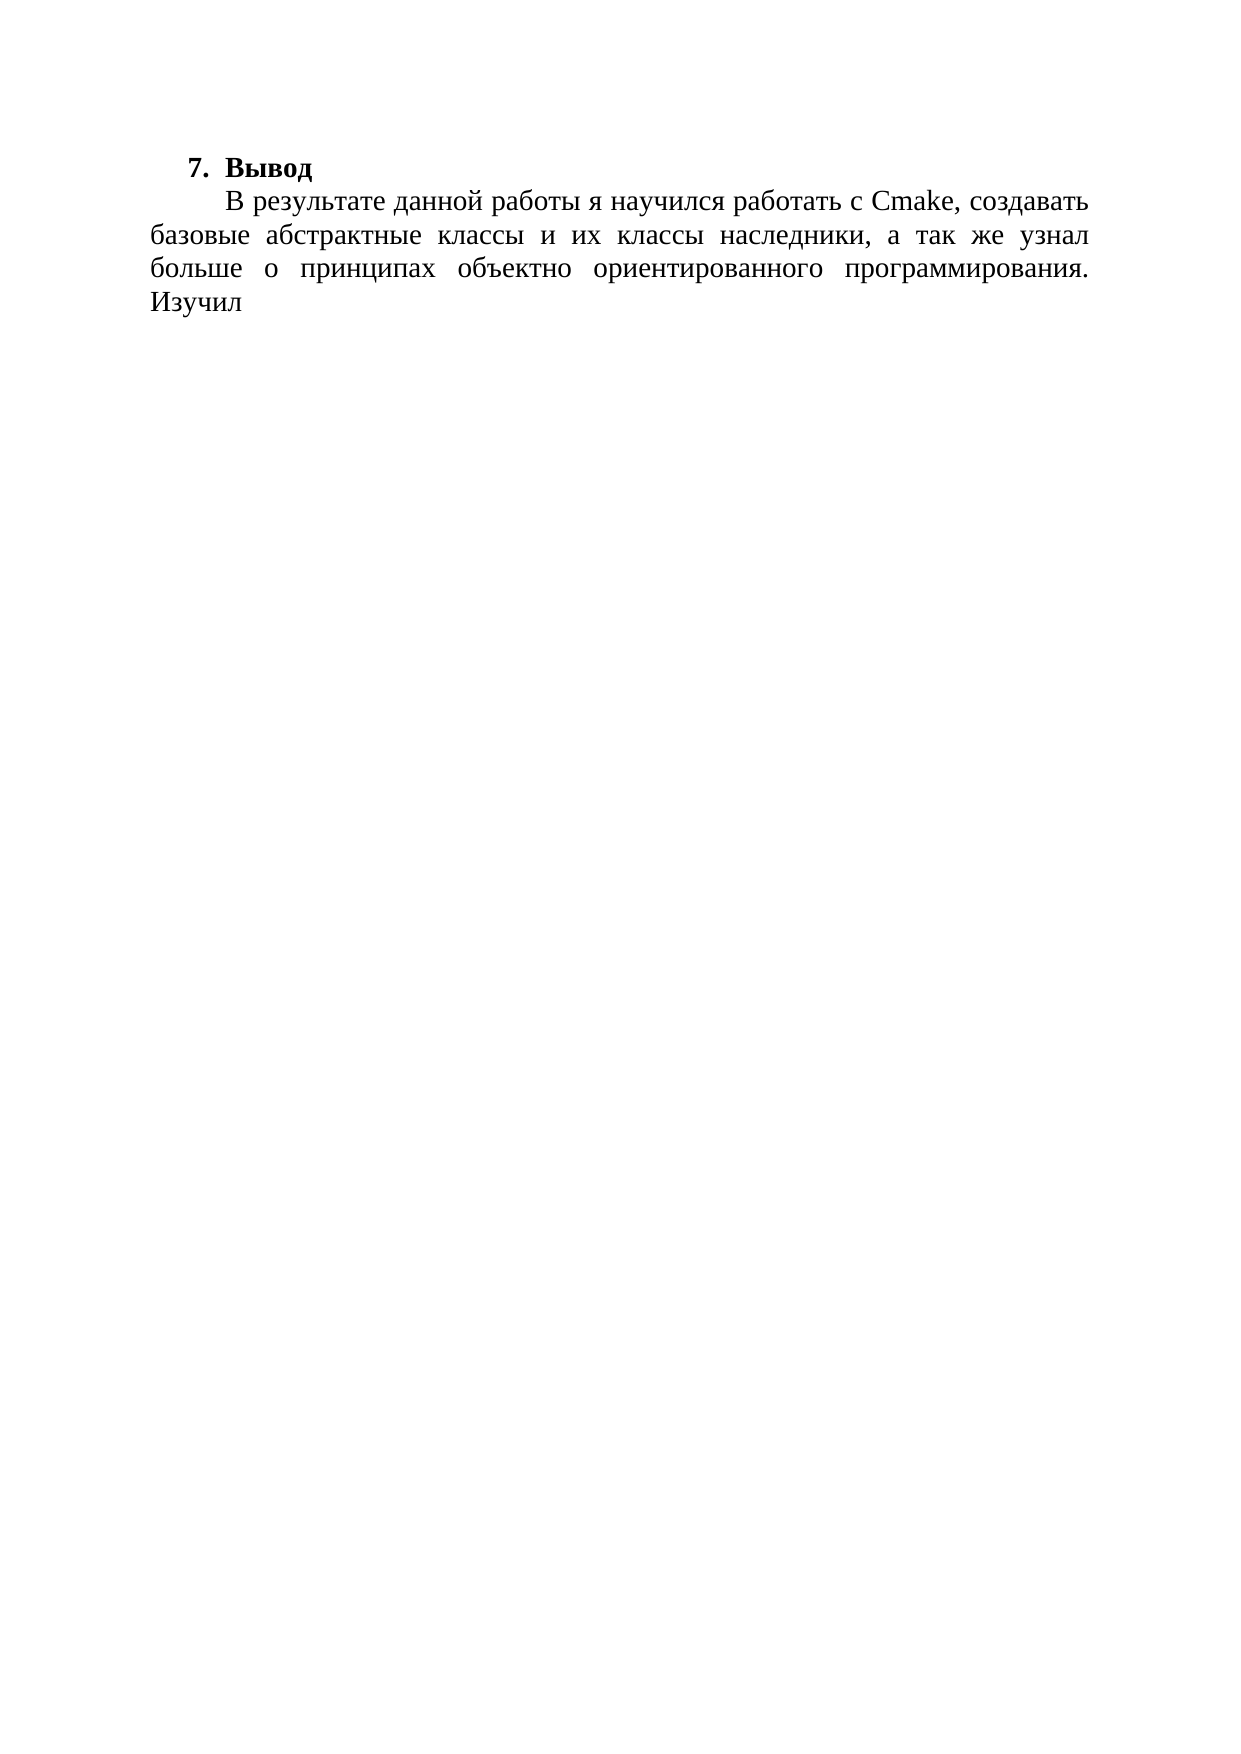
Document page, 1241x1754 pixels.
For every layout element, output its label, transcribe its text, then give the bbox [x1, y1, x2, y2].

list Вывод [187, 150, 1090, 183]
text В результате данной работы я научился работать с Cmake, создавать базовые абстрактные классы и их классы наследники, а так же узнал больше о принципах объектно ориентированного программирования. Изучил [150, 183, 1090, 318]
